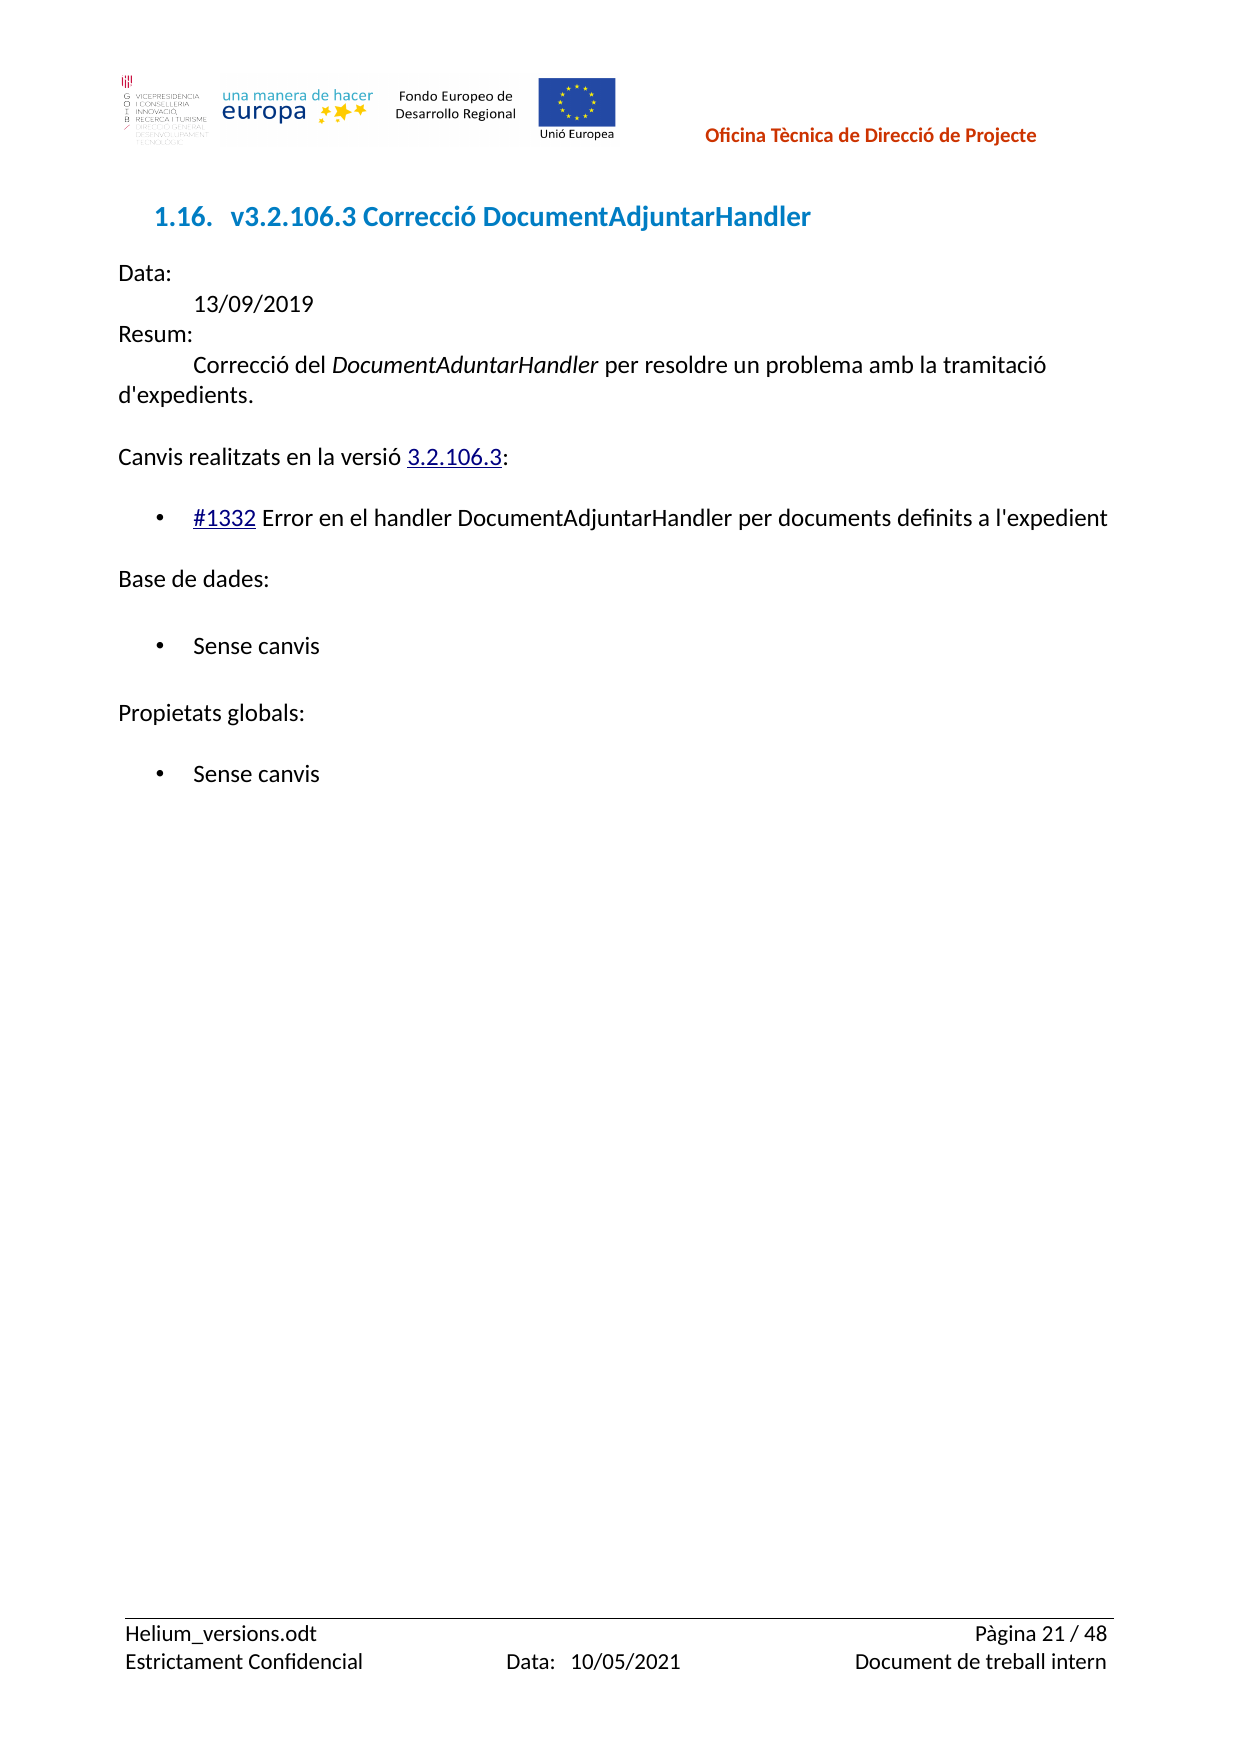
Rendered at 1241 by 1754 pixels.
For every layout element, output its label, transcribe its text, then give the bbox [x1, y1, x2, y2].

list Sense canvis [156, 758, 1122, 788]
text Correcció del DocumentAduntarHandler per resoldre un problema amb la tramitació d'expedients. [118, 349, 1122, 410]
text Resum: [118, 319, 1122, 349]
text 13/09/2019 [118, 288, 1122, 319]
list #1332 Error en el handler DocumentAdjuntarHandler per documents definits a l'expedient [156, 502, 1122, 532]
picture [118, 73, 213, 147]
text Base de dades: [118, 563, 1122, 593]
subtitle v3.2.106.3 Correcció DocumentAdjuntarHandler [153, 198, 1122, 234]
list Sense canvis [156, 630, 1122, 660]
picture [219, 73, 621, 147]
text Propietats globals: [118, 697, 1122, 727]
text Canvis realitzats en la versió 3.2.106.3: [118, 441, 1122, 471]
text Data: [118, 258, 1122, 288]
